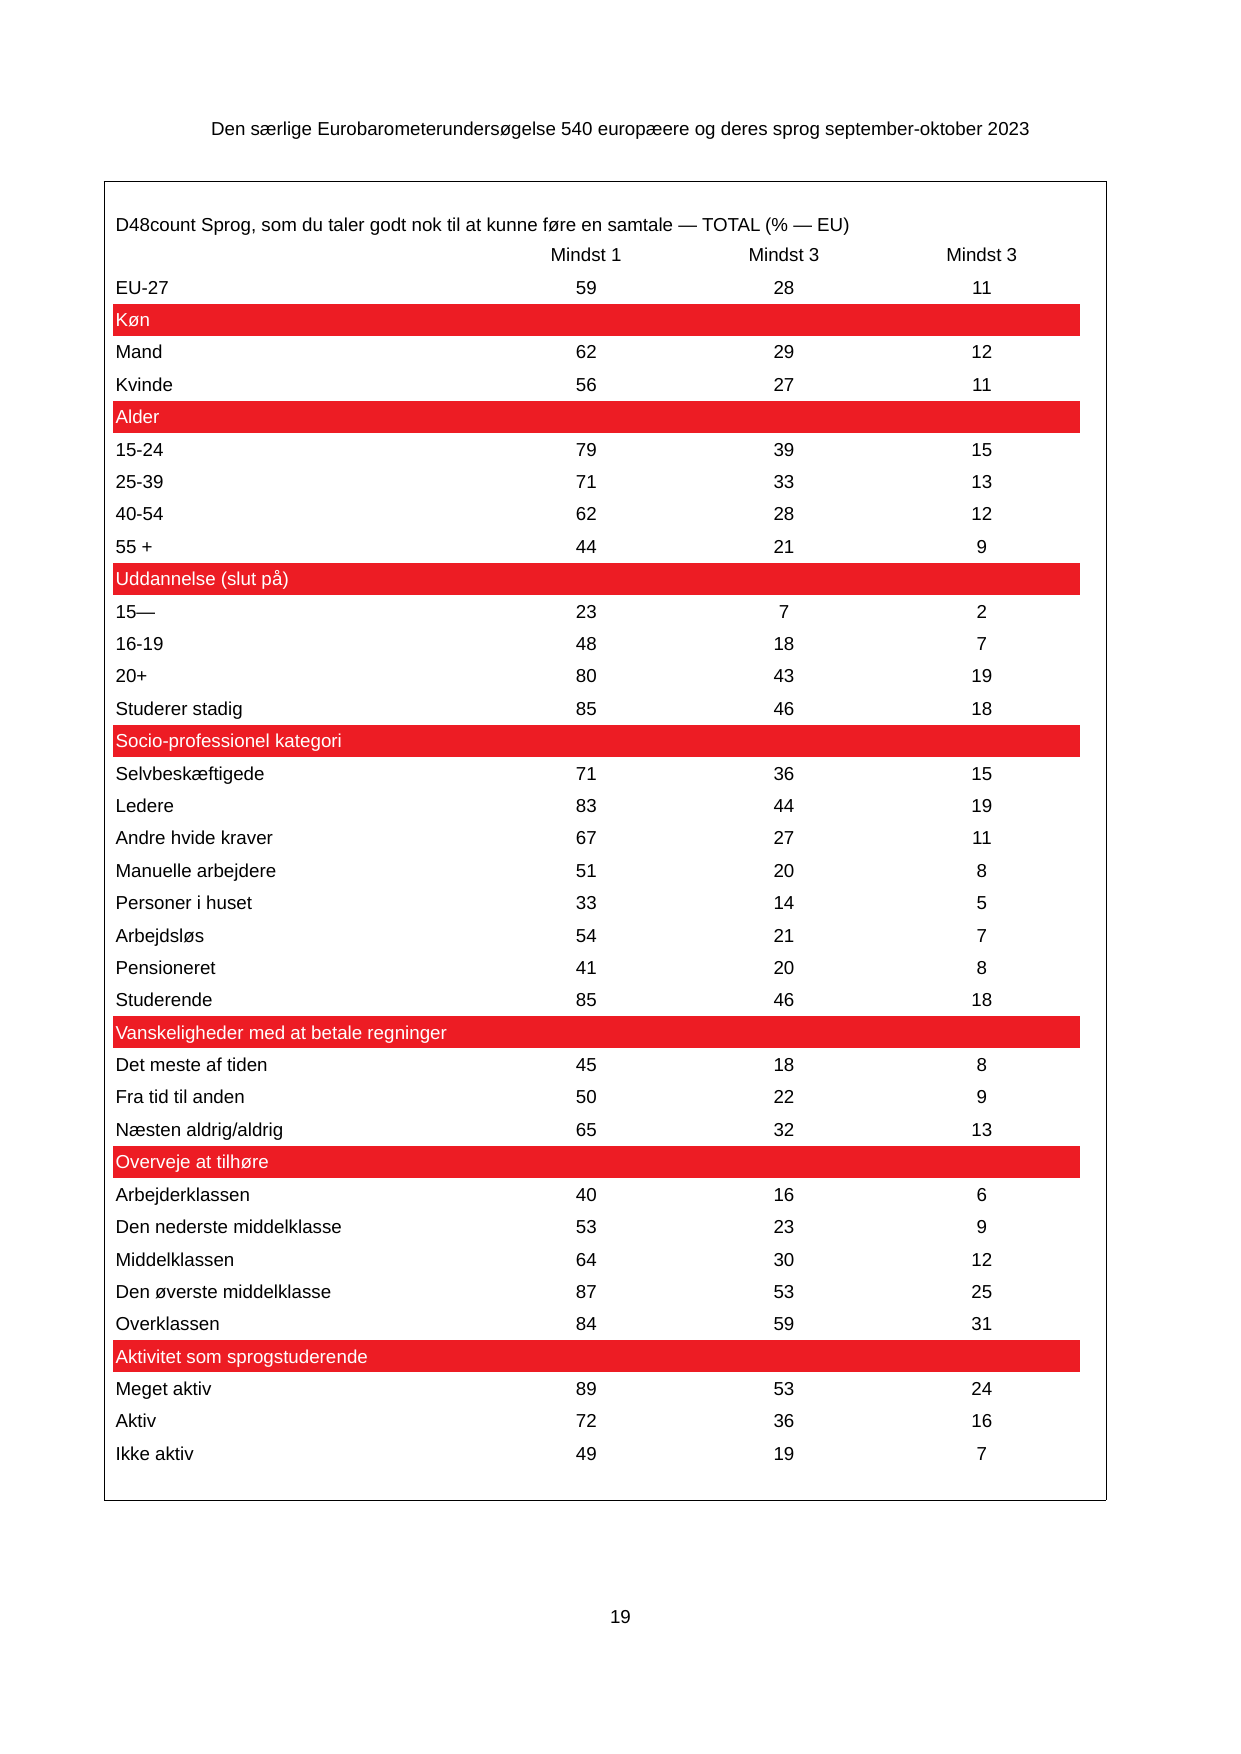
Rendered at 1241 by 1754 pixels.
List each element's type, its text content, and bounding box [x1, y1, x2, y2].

table_cell 18 [685, 628, 883, 660]
table_cell Middelklassen [113, 1243, 487, 1275]
table_cell 53 [685, 1373, 883, 1405]
table_cell 41 [487, 951, 685, 984]
table_cell 64 [487, 1243, 685, 1275]
table_cell Arbejderklassen [113, 1178, 487, 1211]
table_cell 55 + [113, 530, 487, 563]
table_cell 32 [685, 1113, 883, 1146]
table_cell 48 [487, 628, 685, 660]
table_cell 8 [883, 951, 1080, 984]
table_cell [113, 239, 487, 271]
table_cell 59 [685, 1308, 883, 1340]
table_cell 53 [685, 1275, 883, 1308]
table_cell 71 [487, 465, 685, 498]
table_cell Mindst 3 [685, 239, 883, 271]
table_cell 29 [685, 336, 883, 368]
table_cell [487, 563, 685, 595]
table_cell EU-27 [113, 271, 487, 303]
table_cell 23 [487, 595, 685, 627]
table_cell 22 [685, 1081, 883, 1113]
table_cell Alder [113, 401, 487, 433]
table_cell 36 [685, 1405, 883, 1437]
table_cell 8 [883, 854, 1080, 887]
table_cell Pensioneret [113, 951, 487, 984]
table_cell 15 [883, 433, 1080, 465]
table_cell 27 [685, 822, 883, 854]
table_cell 54 [487, 919, 685, 951]
table_cell 43 [685, 660, 883, 692]
table_cell [685, 1340, 883, 1372]
table_cell [487, 725, 685, 757]
table_cell Den nederste middelklasse [113, 1211, 487, 1243]
table_cell 6 [883, 1178, 1080, 1211]
table_cell Studerende [113, 984, 487, 1016]
table_cell 19 [685, 1437, 883, 1470]
table_cell 18 [685, 1049, 883, 1081]
table_cell [883, 1340, 1080, 1372]
table_cell Personer i huset [113, 887, 487, 919]
table_cell 20 [685, 951, 883, 984]
table_cell 85 [487, 692, 685, 724]
table_cell 15— [113, 595, 487, 627]
table_cell 20+ [113, 660, 487, 692]
table_cell 25-39 [113, 465, 487, 498]
table_cell Ikke aktiv [113, 1437, 487, 1470]
table_cell 44 [685, 789, 883, 822]
table_cell 18 [883, 984, 1080, 1016]
table_cell 7 [883, 628, 1080, 660]
table_cell 15-24 [113, 433, 487, 465]
table_cell Socio-professionel kategori [113, 725, 487, 757]
table_cell [487, 1016, 685, 1048]
table_cell 83 [487, 789, 685, 822]
table_cell 24 [883, 1373, 1080, 1405]
table_cell Det meste af tiden [113, 1049, 487, 1081]
table_cell 67 [487, 822, 685, 854]
table_cell 45 [487, 1049, 685, 1081]
table_cell 16 [883, 1405, 1080, 1437]
table_cell 7 [685, 595, 883, 627]
table_cell 11 [883, 368, 1080, 401]
table_cell 49 [487, 1437, 685, 1470]
table_cell 84 [487, 1308, 685, 1340]
table_cell [685, 401, 883, 433]
table_cell 28 [685, 271, 883, 303]
table_cell 19 [883, 660, 1080, 692]
table_cell [685, 1016, 883, 1048]
table_cell 65 [487, 1113, 685, 1146]
table_cell 18 [883, 692, 1080, 724]
table_cell 36 [685, 757, 883, 789]
table_cell 46 [685, 692, 883, 724]
table_cell Andre hvide kraver [113, 822, 487, 854]
table_cell Mindst 1 [487, 239, 685, 271]
table_cell [685, 725, 883, 757]
table_cell 5 [883, 887, 1080, 919]
table_cell [883, 725, 1080, 757]
table_cell 46 [685, 984, 883, 1016]
table_cell 21 [685, 530, 883, 563]
table_cell [487, 304, 685, 336]
table_cell 51 [487, 854, 685, 887]
table_cell 7 [883, 919, 1080, 951]
table_cell Næsten aldrig/aldrig [113, 1113, 487, 1146]
table_cell Fra tid til anden [113, 1081, 487, 1113]
table_cell 27 [685, 368, 883, 401]
table_cell 8 [883, 1049, 1080, 1081]
table_cell 87 [487, 1275, 685, 1308]
table_cell [685, 304, 883, 336]
table_cell Mand [113, 336, 487, 368]
table_cell 79 [487, 433, 685, 465]
table_cell 12 [883, 498, 1080, 530]
table_cell 53 [487, 1211, 685, 1243]
table_cell 11 [883, 822, 1080, 854]
table_cell 50 [487, 1081, 685, 1113]
table_cell 33 [685, 465, 883, 498]
table_cell 33 [487, 887, 685, 919]
table_cell 71 [487, 757, 685, 789]
table_cell 44 [487, 530, 685, 563]
table_cell 23 [685, 1211, 883, 1243]
table_cell [883, 563, 1080, 595]
table_cell [487, 401, 685, 433]
table_cell [883, 1016, 1080, 1048]
table_cell 30 [685, 1243, 883, 1275]
table_cell [685, 1146, 883, 1178]
table_cell 16 [685, 1178, 883, 1211]
table_cell 59 [487, 271, 685, 303]
table_cell Mindst 3 [883, 239, 1080, 271]
table_cell [685, 563, 883, 595]
table_cell 13 [883, 465, 1080, 498]
table_cell 85 [487, 984, 685, 1016]
table_cell 19 [883, 789, 1080, 822]
table_cell 12 [883, 336, 1080, 368]
table_cell Overveje at tilhøre [113, 1146, 487, 1178]
table_cell Den øverste middelklasse [113, 1275, 487, 1308]
table_cell Aktiv [113, 1405, 487, 1437]
table_cell 89 [487, 1373, 685, 1405]
table_cell 16-19 [113, 628, 487, 660]
table_cell Uddannelse (slut på) [113, 563, 487, 595]
table_cell [883, 1146, 1080, 1178]
table_cell 21 [685, 919, 883, 951]
table_cell Aktivitet som sprogstuderende [113, 1340, 487, 1372]
table_cell [883, 304, 1080, 336]
table_cell [487, 1340, 685, 1372]
table_cell Meget aktiv [113, 1373, 487, 1405]
table_cell 40 [487, 1178, 685, 1211]
table_cell 9 [883, 530, 1080, 563]
table_header D48count Sprog, som du taler godt nok til at kunne føre en samtale — TOTAL (% — EU) [113, 211, 1080, 239]
table_cell Selvbeskæftigede [113, 757, 487, 789]
table_cell 28 [685, 498, 883, 530]
table_cell Kvinde [113, 368, 487, 401]
table_cell 39 [685, 433, 883, 465]
table_cell 15 [883, 757, 1080, 789]
table_cell 31 [883, 1308, 1080, 1340]
table_cell Manuelle arbejdere [113, 854, 487, 887]
table_cell Vanskeligheder med at betale regninger [113, 1016, 487, 1048]
table_cell 7 [883, 1437, 1080, 1470]
table_cell 12 [883, 1243, 1080, 1275]
table_cell 25 [883, 1275, 1080, 1308]
table_cell 40-54 [113, 498, 487, 530]
table_cell [883, 401, 1080, 433]
table_cell 72 [487, 1405, 685, 1437]
table_cell 14 [685, 887, 883, 919]
table_cell 62 [487, 336, 685, 368]
table_cell 11 [883, 271, 1080, 303]
table_cell 80 [487, 660, 685, 692]
table_cell Overklassen [113, 1308, 487, 1340]
table_cell 62 [487, 498, 685, 530]
table_cell 9 [883, 1211, 1080, 1243]
table_cell Ledere [113, 789, 487, 822]
table_cell 20 [685, 854, 883, 887]
table_cell Køn [113, 304, 487, 336]
table_cell 13 [883, 1113, 1080, 1146]
table_cell 9 [883, 1081, 1080, 1113]
table_cell 56 [487, 368, 685, 401]
table_cell [487, 1146, 685, 1178]
table_cell Studerer stadig [113, 692, 487, 724]
table_cell 2 [883, 595, 1080, 627]
table_cell Arbejdsløs [113, 919, 487, 951]
